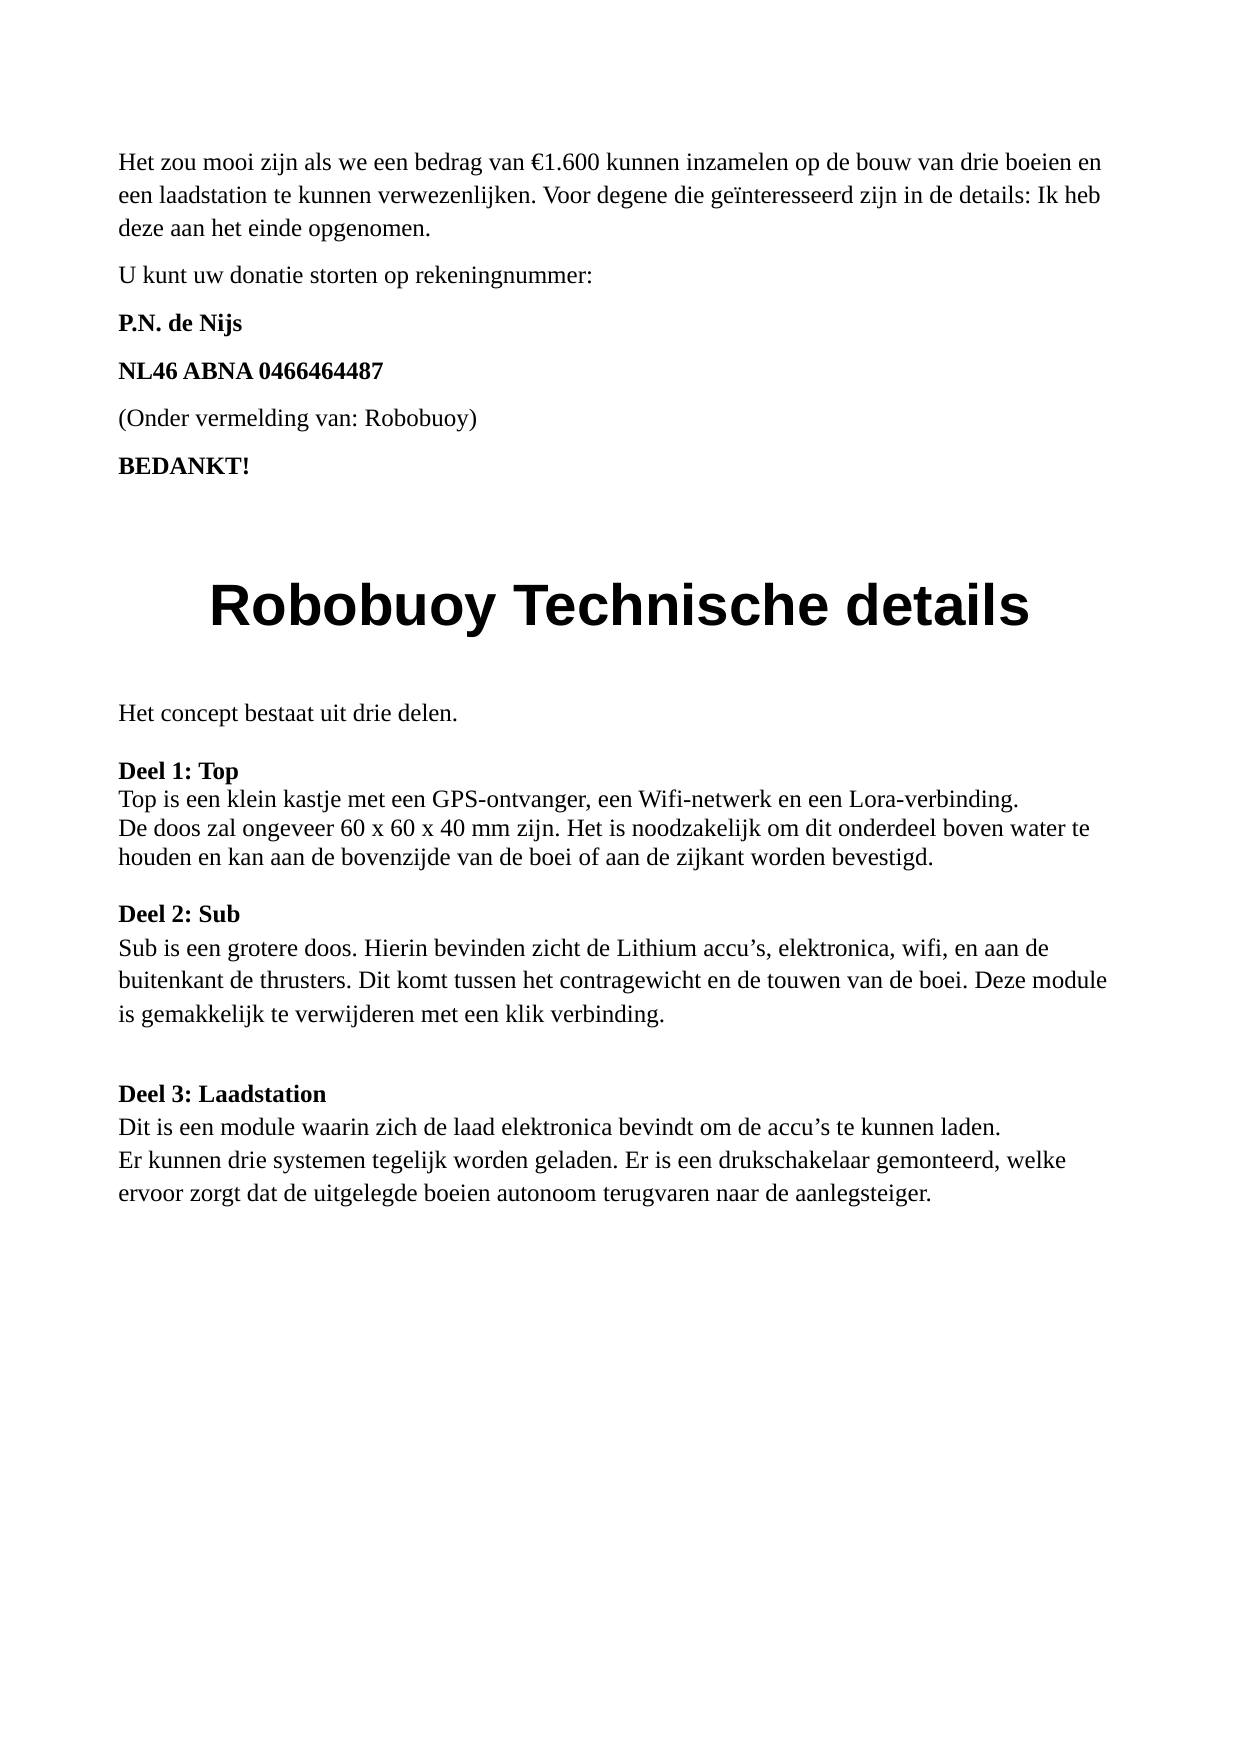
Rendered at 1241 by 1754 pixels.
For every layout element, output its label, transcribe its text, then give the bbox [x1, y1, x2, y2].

text P.N. de Nijs [118, 308, 1122, 337]
text Deel 3: Laadstation Dit is een module waarin zich de laad elektronica bevindt om de accu’s te kunnen laden. Er kunnen drie systemen tegelijk worden geladen. Er is een drukschakelaar gemonteerd, welke ervoor zorgt dat de uitgelegde boeien autonoom terugvaren naar de aanlegsteiger. [118, 1079, 1122, 1207]
text Het concept bestaat uit drie delen. [118, 698, 1122, 727]
text Top is een klein kastje met een GPS-ontvanger, een Wifi-netwerk en een Lora-verbinding. [118, 784, 1122, 813]
text Het zou mooi zijn als we een bedrag van €1.600 kunnen inzamelen op de bouw van drie boeien en een laadstation te kunnen verwezenlijken. Voor degene die geïnteresseerd zijn in de details: Ik heb deze aan het einde opgenomen. [118, 147, 1122, 242]
title Robobuoy Technische details [118, 571, 1122, 638]
text NL46 ABNA 0466464487 [118, 356, 1122, 384]
text BEDANKT! [118, 451, 1122, 480]
text Deel 1: Top [118, 756, 1122, 784]
text (Onder vermelding van: Robobuoy) [118, 403, 1122, 432]
text U kunt uw donatie storten op rekeningnummer: [118, 261, 1122, 289]
text Deel 2: Sub Sub is een grotere doos. Hierin bevinden zicht de Lithium accu’s, elektronica, wifi, en aan de buitenkant de thrusters. Dit komt tussen het contragewicht en de touwen van de boei. Deze module is gemakkelijk te verwijderen met een klik verbinding. [118, 899, 1122, 1060]
text De doos zal ongeveer 60 x 60 x 40 mm zijn. Het is noodzakelijk om dit onderdeel boven water te houden en kan aan de bovenzijde van de boei of aan de zijkant worden bevestigd. [118, 813, 1122, 871]
